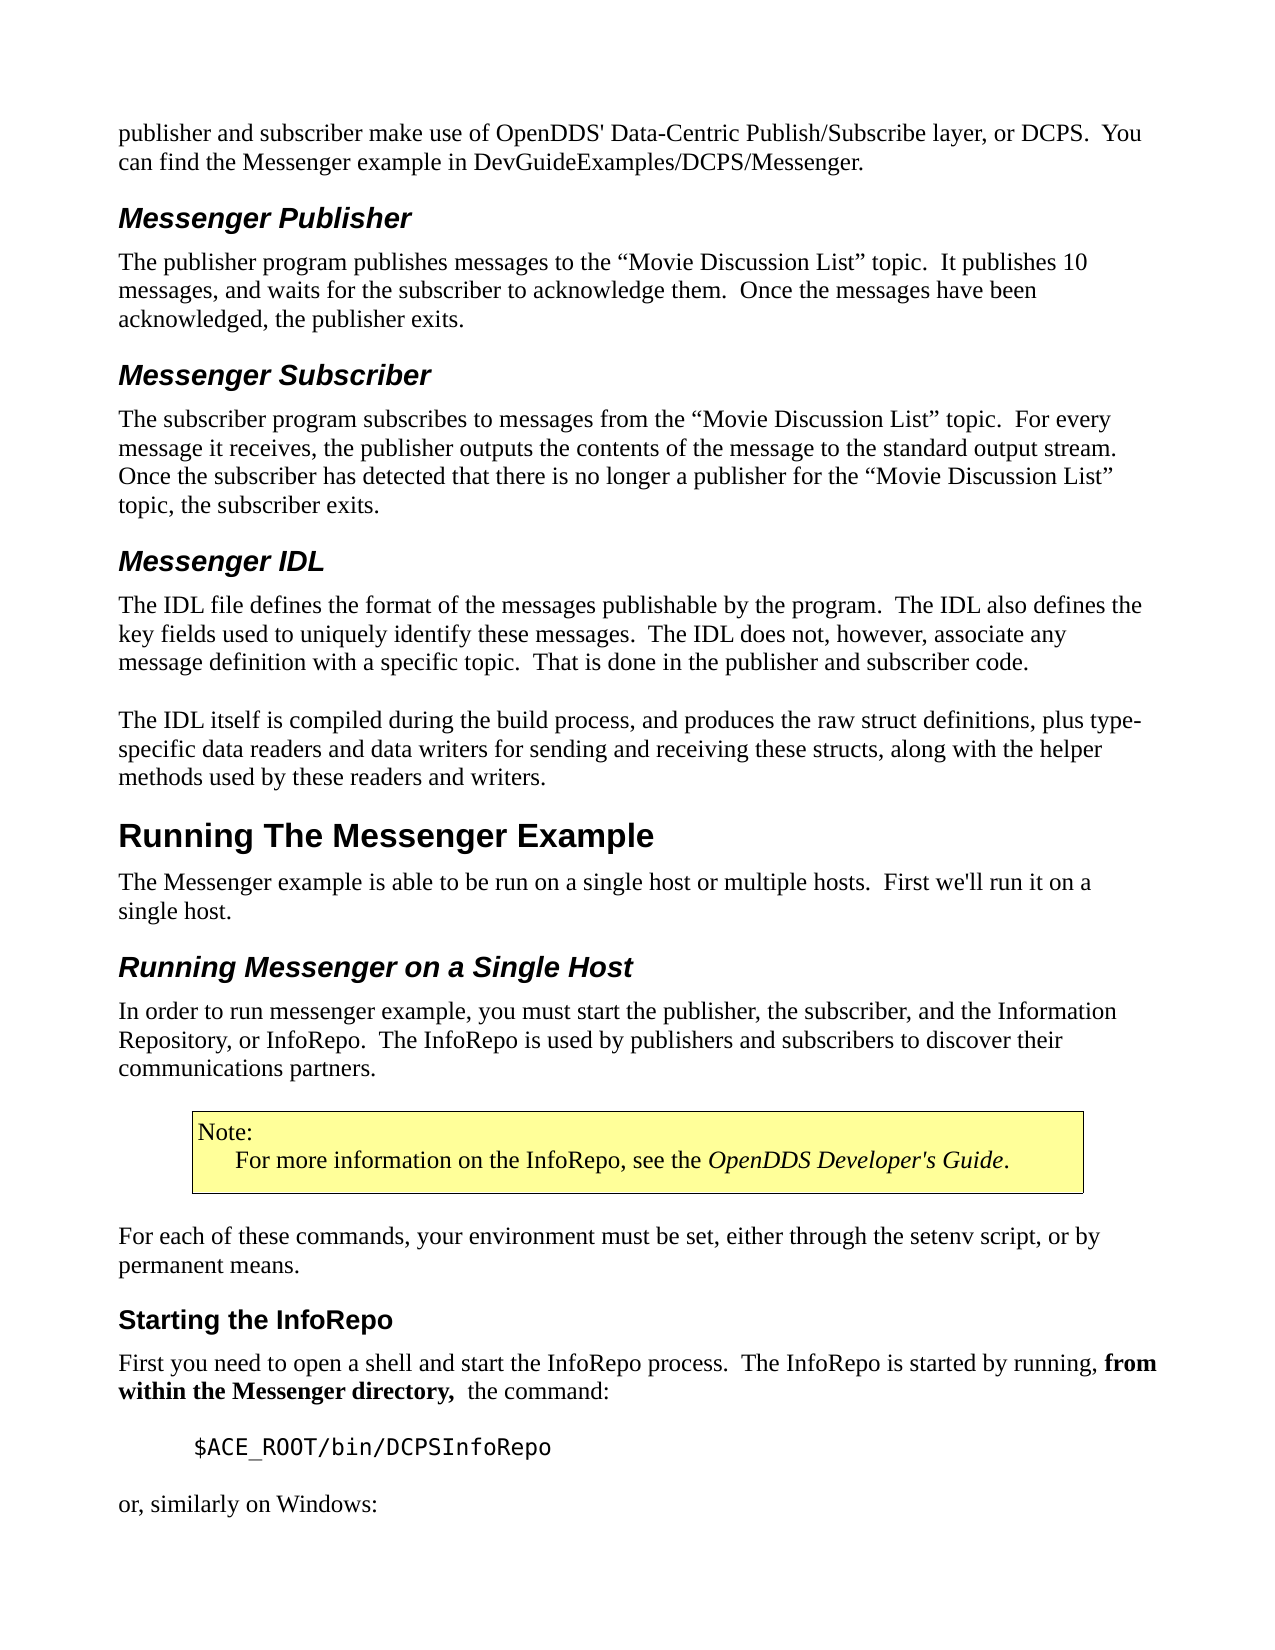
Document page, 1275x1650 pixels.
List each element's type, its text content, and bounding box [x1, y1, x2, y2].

text The IDL file defines the format of the messages publishable by the program. The IDL also defines the key fields used to uniquely identify these messages. The IDL does not, however, associate any message definition with a specific topic. That is done in the publisher and subscriber code. [118, 590, 1157, 676]
text In order to run messenger example, you must start the publisher, the subscriber, and the Information Repository, or InfoRepo. The InfoRepo is used by publishers and subscribers to discover their communications partners. [118, 996, 1157, 1082]
text or, similarly on Windows: [118, 1489, 1157, 1518]
table_header Note: For more information on the InfoRepo, see the OpenDDS Developer's Guide. [193, 1112, 1083, 1192]
text First you need to open a shell and start the InfoRepo process. The InfoRepo is started by running, from within the Messenger directory, the command: [118, 1348, 1157, 1405]
subtitle Messenger IDL [118, 544, 1157, 577]
subtitle Starting the InfoRepo [118, 1304, 1157, 1335]
text $ACE_ROOT/bin/DCPSInfoRepo [193, 1434, 1157, 1461]
text The subscriber program subscribes to messages from the “Movie Discussion List” topic. For every message it receives, the publisher outputs the contents of the message to the standard output stream. Once the subscriber has detected that there is no longer a publisher for the “Movie Discussion List” topic, the subscriber exits. [118, 404, 1157, 519]
text publisher and subscriber make use of OpenDDS' Data-Centric Publish/Subscribe layer, or DCPS. You can find the Messenger example in DevGuideExamples/DCPS/Messenger. [118, 118, 1157, 176]
text For each of these commands, your environment must be set, either through the setenv script, or by permanent means. [118, 1221, 1157, 1279]
text The Messenger example is able to be run on a single host or multiple hosts. First we'll run it on a single host. [118, 867, 1157, 925]
subtitle Running The Messenger Example [118, 816, 1157, 855]
subtitle Messenger Publisher [118, 201, 1157, 234]
subtitle Running Messenger on a Single Host [118, 950, 1157, 983]
text The publisher program publishes messages to the “Movie Discussion List” topic. It publishes 10 messages, and waits for the subscriber to acknowledge them. Once the messages have been acknowledged, the publisher exits. [118, 247, 1157, 333]
text The IDL itself is compiled during the build process, and produces the raw struct definitions, plus type-specific data readers and data writers for sending and receiving these structs, along with the helper methods used by these readers and writers. [118, 705, 1157, 791]
subtitle Messenger Subscriber [118, 358, 1157, 391]
